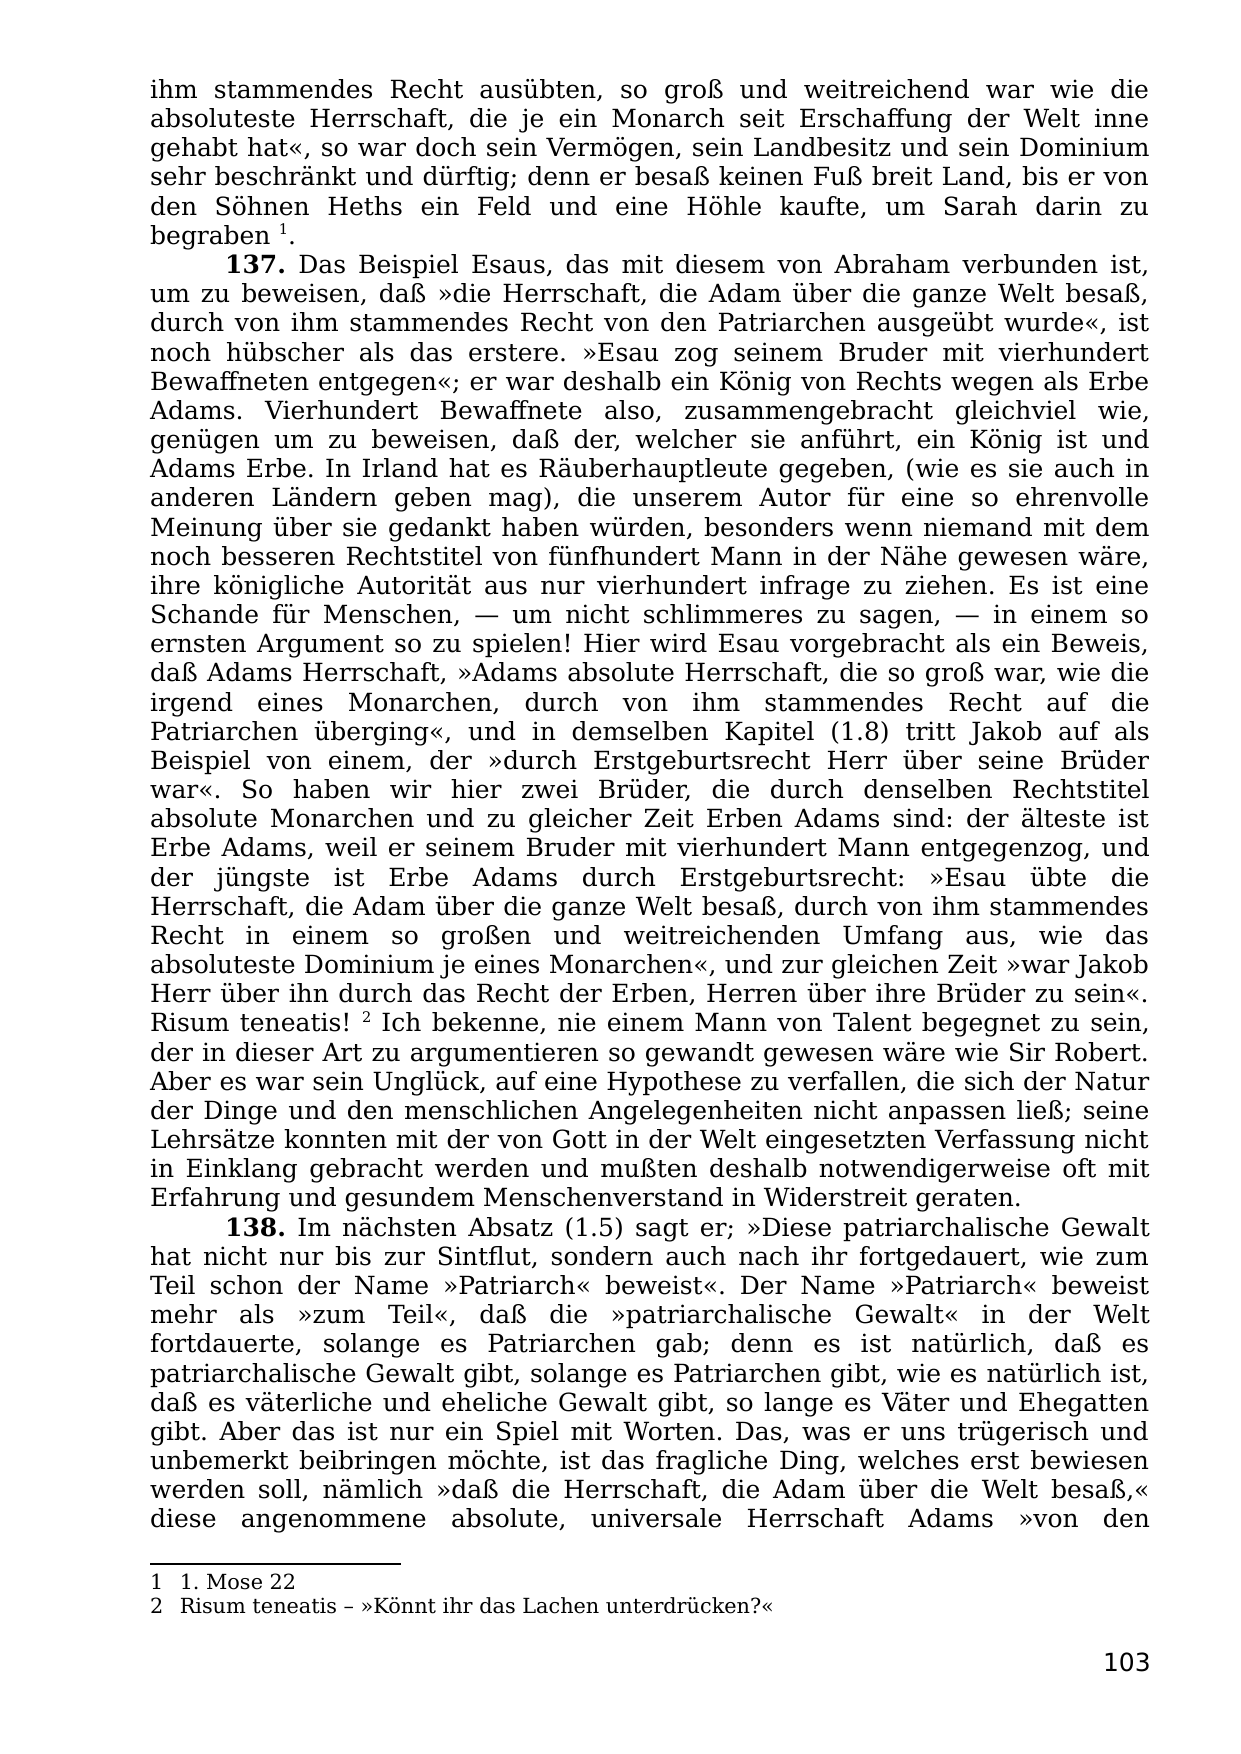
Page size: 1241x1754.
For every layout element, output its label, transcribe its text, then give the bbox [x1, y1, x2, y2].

text 138. Im nächsten Absatz (1.5) sagt er; »Diese patriarchalische Gewalt hat nicht nur bis zur Sintflut, sondern auch nach ihr fortgedauert, wie zum Teil schon der Name »Patriarch« beweist«. Der Name »Patriarch« beweist mehr als »zum Teil«, daß die »patriarchalische Gewalt« in der Welt fortdauerte, solange es Patriarchen gab; denn es ist natürlich, daß es patriarchalische Gewalt gibt, solange es Patriarchen gibt, wie es natürlich ist, daß es väterliche und eheliche Gewalt gibt, so lange es Väter und Ehegatten gibt. Aber das ist nur ein Spiel mit Worten. Das, was er uns trügerisch und unbemerkt beibringen möchte, ist das fragliche Ding, welches erst bewiesen werden soll, nämlich »daß die Herrschaft, die Adam über die Welt besaß,« diese angenommene absolute, universale Herrschaft Adams »von den [150, 1213, 1151, 1534]
text ihm stammendes Recht ausübten, so groß und weitreichend war wie die absoluteste Herrschaft, die je ein Monarch seit Erschaffung der Welt inne gehabt hat«, so war doch sein Vermögen, sein Landbesitz und sein Dominium sehr beschränkt und dürftig; denn er besaß keinen Fuß breit Land, bis er von den Söhnen Heths ein Feld und eine Höhle kaufte, um Sarah darin zu begraben . [150, 75, 1151, 250]
text Risum teneatis – »Könnt ihr das Lachen unterdrücken?« [150, 1594, 1151, 1618]
text 137. Das Beispiel Esaus, das mit diesem von Abraham verbunden ist, um zu beweisen, daß »die Herrschaft, die Adam über die ganze Welt besaß, durch von ihm stammendes Recht von den Patriarchen ausgeübt wurde«, ist noch hübscher als das erstere. »Esau zog seinem Bruder mit vierhundert Bewaffneten entgegen«; er war deshalb ein König von Rechts wegen als Erbe Adams. Vierhundert Bewaffnete also, zusammengebracht gleichviel wie, genügen um zu beweisen, daß der, welcher sie anführt, ein König ist und Adams Erbe. In Irland hat es Räuberhauptleute gegeben, (wie es sie auch in anderen Ländern geben mag), die unserem Autor für eine so ehrenvolle Meinung über sie gedankt haben würden, besonders wenn niemand mit dem noch besseren Rechtstitel von fünfhundert Mann in der Nähe gewesen wäre, ihre königliche Autorität aus nur vierhundert infrage zu ziehen. Es ist eine Schande für Menschen, — um nicht schlimmeres zu sagen, — in einem so ernsten Argument so zu spielen! Hier wird Esau vorgebracht als ein Beweis, daß Adams Herrschaft, »Adams absolute Herrschaft, die so groß war, wie die irgend eines Monarchen, durch von ihm stammendes Recht auf die Patriarchen überging«, und in demselben Kapitel (1.8) tritt Jakob auf als Beispiel von einem, der »durch Erstgeburtsrecht Herr über seine Brüder war«. So haben wir hier zwei Brüder, die durch denselben Rechtstitel absolute Monarchen und zu gleicher Zeit Erben Adams sind: der älteste ist Erbe Adams, weil er seinem Bruder mit vierhundert Mann entgegenzog, und der jüngste ist Erbe Adams durch Erstgeburtsrecht: »Esau übte die Herrschaft, die Adam über die ganze Welt besaß, durch von ihm stammendes Recht in einem so großen und weitreichenden Umfang aus, wie das absoluteste Dominium je eines Monarchen«, und zur gleichen Zeit »war Jakob Herr über ihn durch das Recht der Erben, Herren über ihre Brüder zu sein«. Risum teneatis! Ich bekenne, nie einem Mann von Talent begegnet zu sein, der in dieser Art zu argumentieren so gewandt gewesen wäre wie Sir Robert. Aber es war sein Unglück, auf eine Hypothese zu verfallen, die sich der Natur der Dinge und den menschlichen Angelegenheiten nicht anpassen ließ; seine Lehrsätze konnten mit der von Gott in der Welt eingesetzten Verfassung nicht in Einklang gebracht werden und mußten deshalb notwendigerweise oft mit Erfahrung und gesundem Menschenverstand in Widerstreit geraten. [150, 250, 1151, 1213]
text 1. Mose 22 [150, 1570, 1151, 1594]
